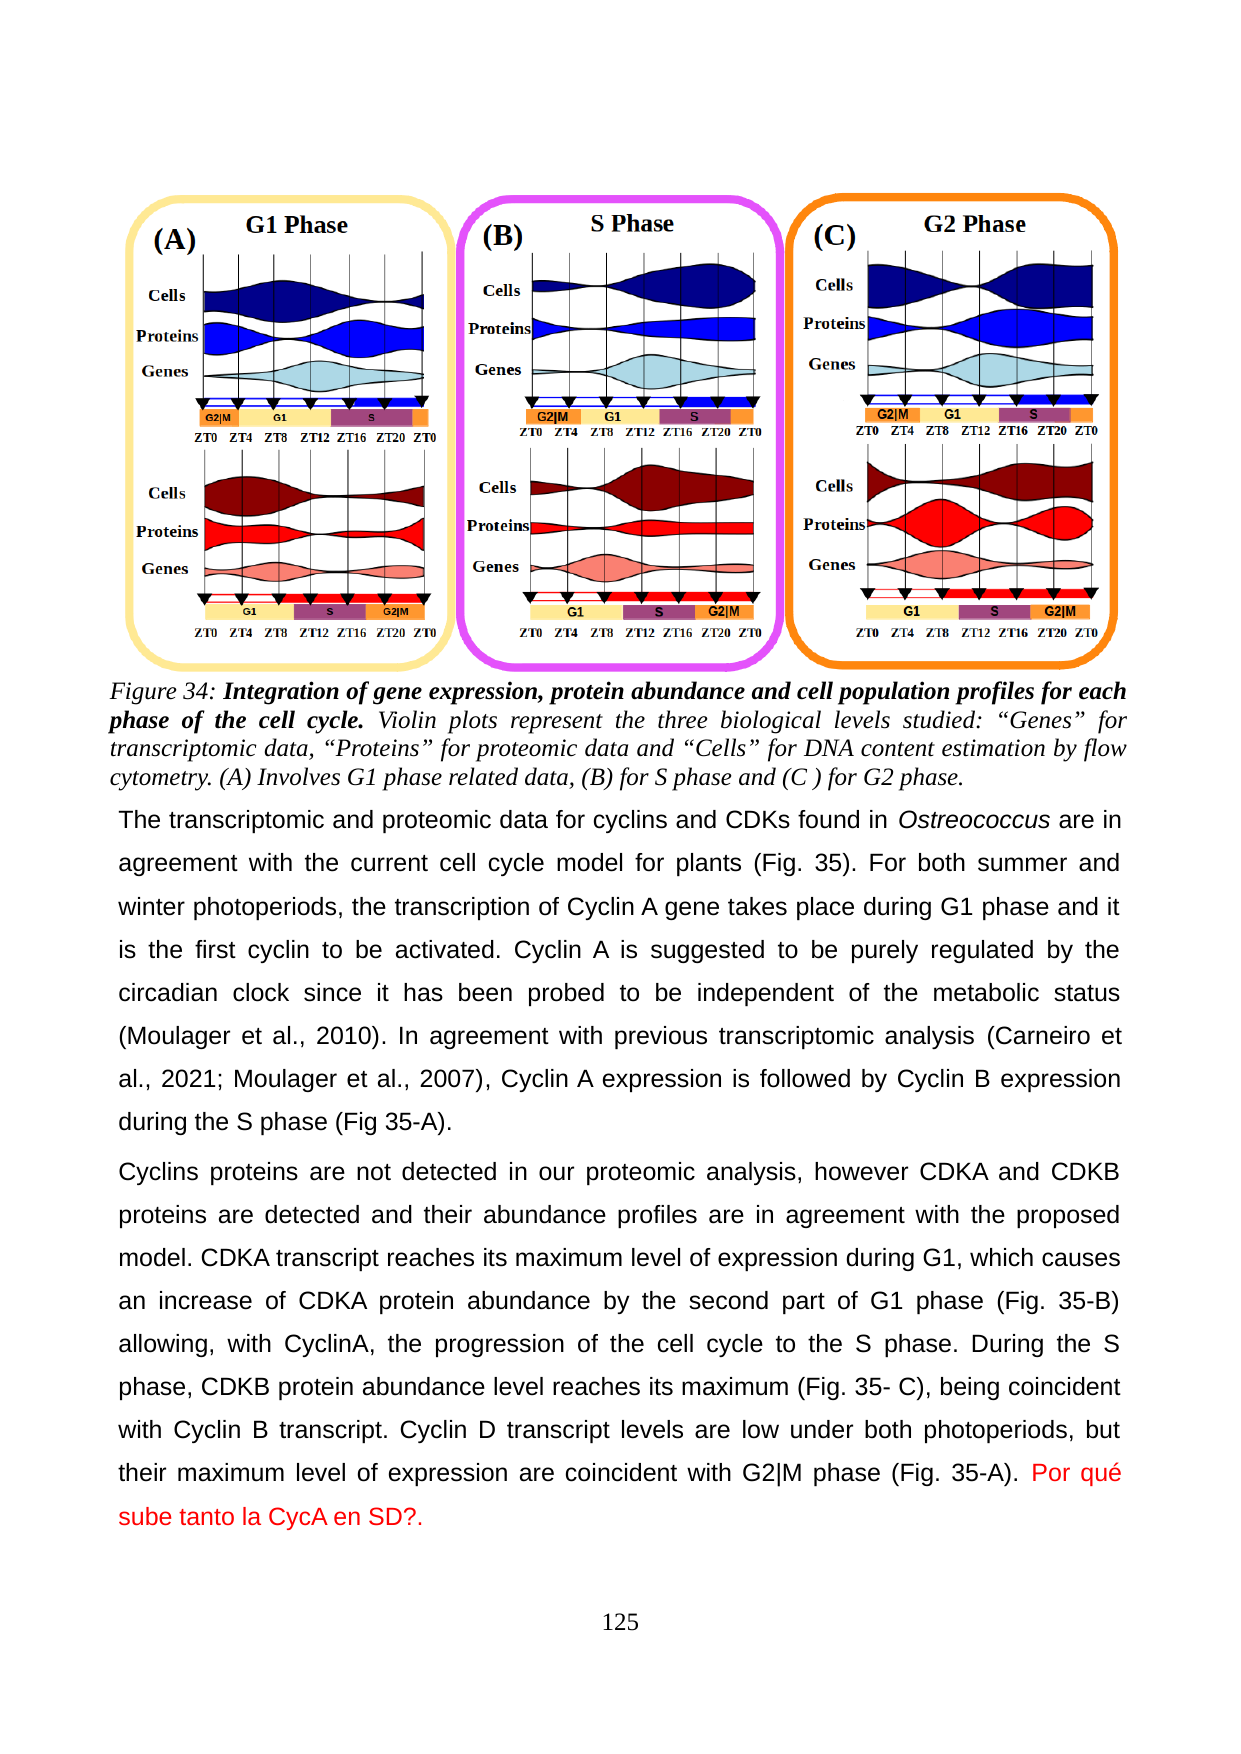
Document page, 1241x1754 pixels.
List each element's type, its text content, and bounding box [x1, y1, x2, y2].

text Figure 34: Integration of gene expression, protein abundance and cell population profiles for each phase of the cell cycle. Violin plots represent the three biological levels studied: “Genes” for transcriptomic data, “Proteins” for proteomic data and “Cells” for DNA content estimation by flow cytometry. (A) Involves G1 phase related data, (B) for S phase and (C ) for G2 phase. [109, 189, 1131, 791]
text The transcriptomic and proteomic data for cyclins and CDKs found in Ostreococcus are in agreement with the current cell cycle model for plants (Fig. 35). For both summer and winter photoperiods, the transcription of Cyclin A gene takes place during G1 phase and it is the first cyclin to be activated. Cyclin A is suggested to be purely regulated by the circadian clock since it has been probed to be independent of the metabolic status (Moulager et al., 2010)⁠. In agreement with previous transcriptomic analysis (Carneiro et al., 2021; Moulager et al., 2007)⁠, Cyclin A expression is followed by Cyclin B expression during the S phase (Fig 35-A). [118, 791, 1122, 1136]
text Cyclins proteins are not detected in our proteomic analysis, however CDKA and CDKB proteins are detected and their abundance profiles are in agreement with the proposed model. CDKA transcript reaches its maximum level of expression during G1, which causes an increase of CDKA protein abundance by the second part of G1 phase (Fig. 35-B) allowing, with CyclinA, the progression of the cell cycle to the S phase. During the S phase, CDKB protein abundance level reaches its maximum (Fig. 35- C), being coincident with Cyclin B transcript. Cyclin D transcript levels are low under both photoperiods, but their maximum level of expression are coincident with G2|M phase (Fig. 35-A). Por qué sube tanto la CycA en SD?. [118, 1157, 1122, 1530]
text [109, 176, 1131, 189]
picture [118, 188, 1123, 676]
